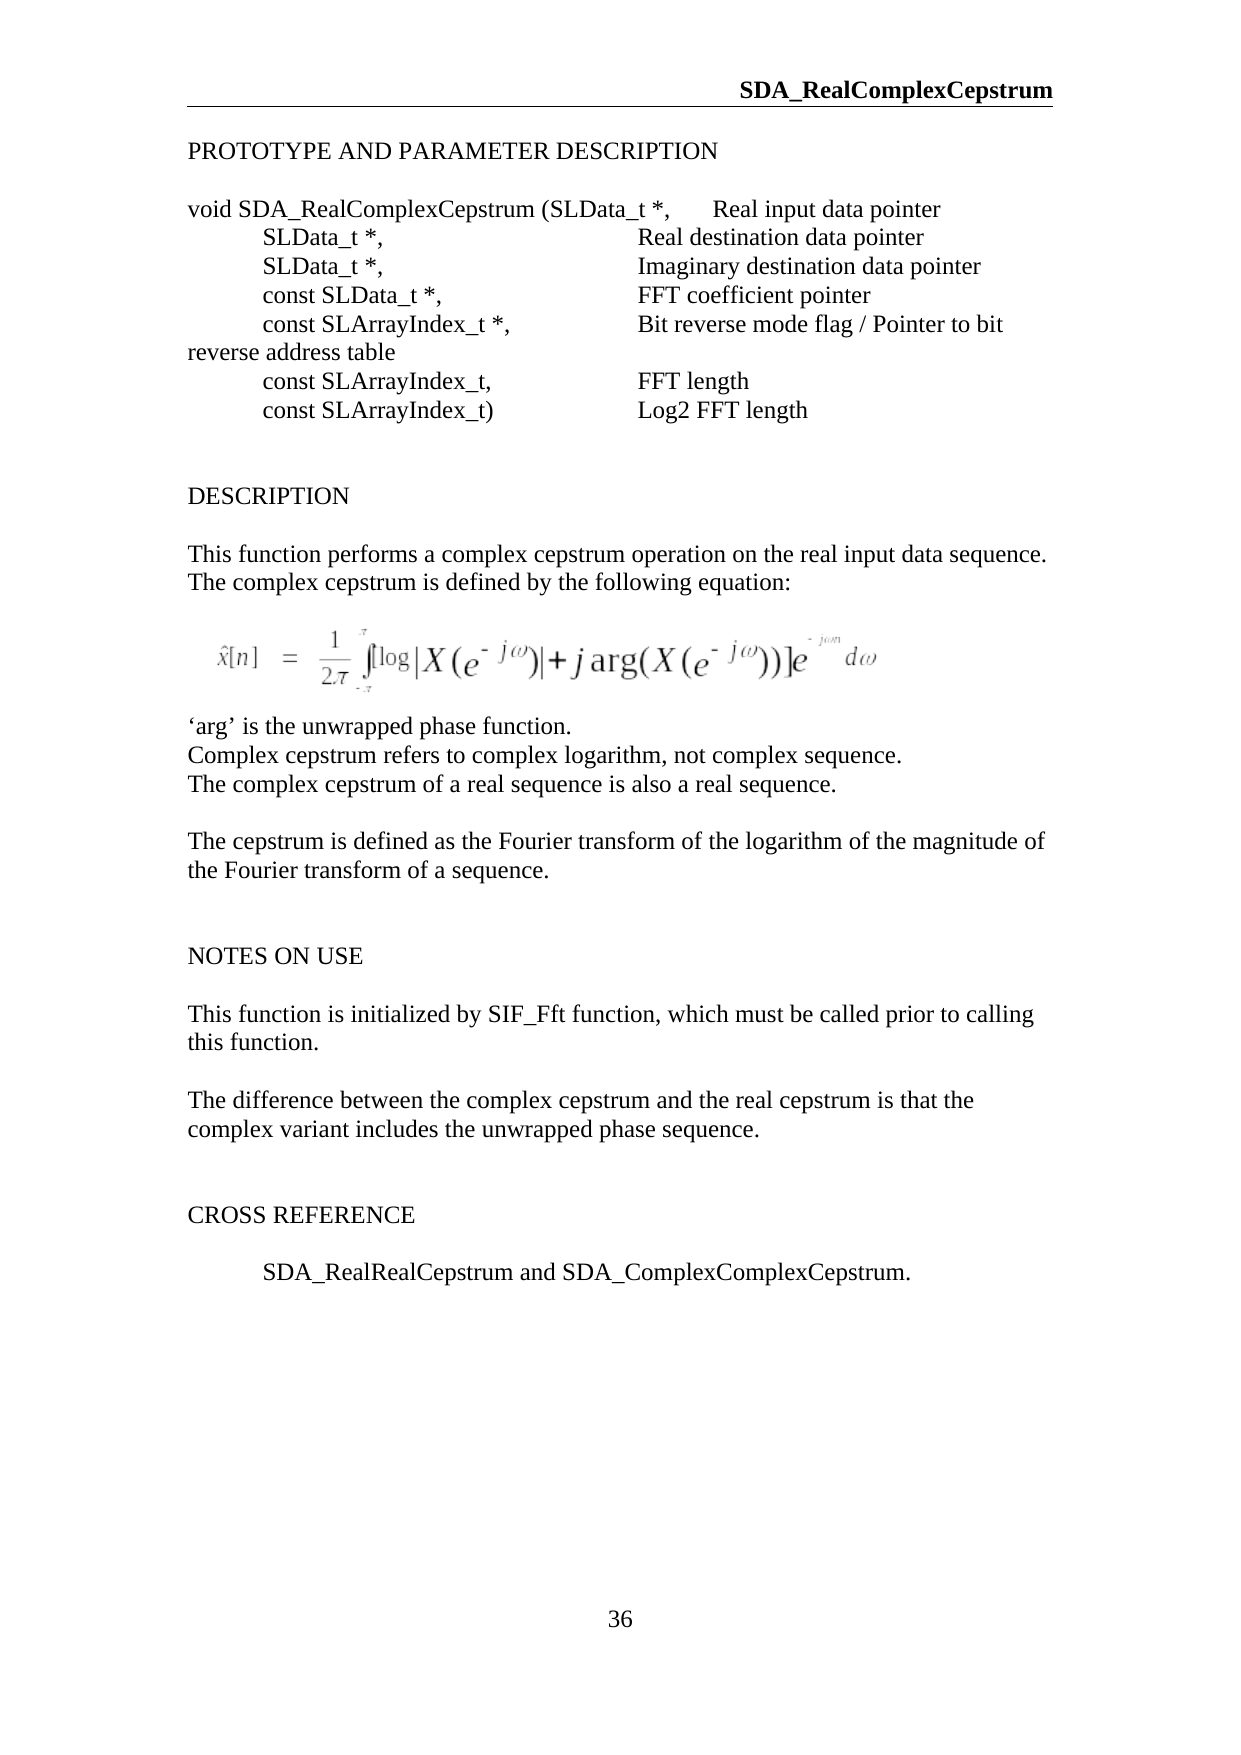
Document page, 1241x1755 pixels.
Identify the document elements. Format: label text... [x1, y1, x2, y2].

text NOTES ON USE [187, 941, 1053, 970]
text SLData_t *, Imaginary destination data pointer [187, 251, 1053, 280]
text void SDA_RealComplexCepstrum (SLData_t *, Real input data pointer [187, 194, 1053, 222]
text The difference between the complex cepstrum and the real cepstrum is that the complex variant includes the unwrapped phase sequence. [187, 1085, 1053, 1142]
text SDA_RealRealCepstrum and SDA_ComplexComplexCepstrum. [187, 1257, 1053, 1286]
text The cepstrum is defined as the Fourier transform of the logarithm of the magnitude of the Fourier transform of a sequence. [187, 826, 1053, 884]
text The complex cepstrum of a real sequence is also a real sequence. [187, 769, 1053, 797]
text CROSS REFERENCE [187, 1200, 1053, 1229]
subtitle SDA_RealComplexCepstrum [187, 75, 1053, 106]
text Complex cepstrum refers to complex logarithm, not complex sequence. [187, 740, 1053, 769]
text This function performs a complex cepstrum operation on the real input data sequence. The complex cepstrum is defined by the following equation: [187, 539, 1053, 596]
text const SLArrayIndex_t, FFT length [187, 366, 1053, 395]
text PROTOTYPE AND PARAMETER DESCRIPTION [187, 136, 1053, 165]
text const SLArrayIndex_t) Log2 FFT length [187, 395, 1053, 424]
text SLData_t *, Real destination data pointer [187, 222, 1053, 251]
text ‘arg’ is the unwrapped phase function. [187, 711, 1053, 740]
text This function is initialized by SIF_Fft function, which must be called prior to calling this function. [187, 999, 1053, 1056]
text DESCRIPTION [187, 481, 1053, 510]
text const SLArrayIndex_t *, Bit reverse mode flag / Pointer to bit reverse address table [187, 309, 1053, 366]
text const SLData_t *, FFT coefficient pointer [187, 280, 1053, 309]
